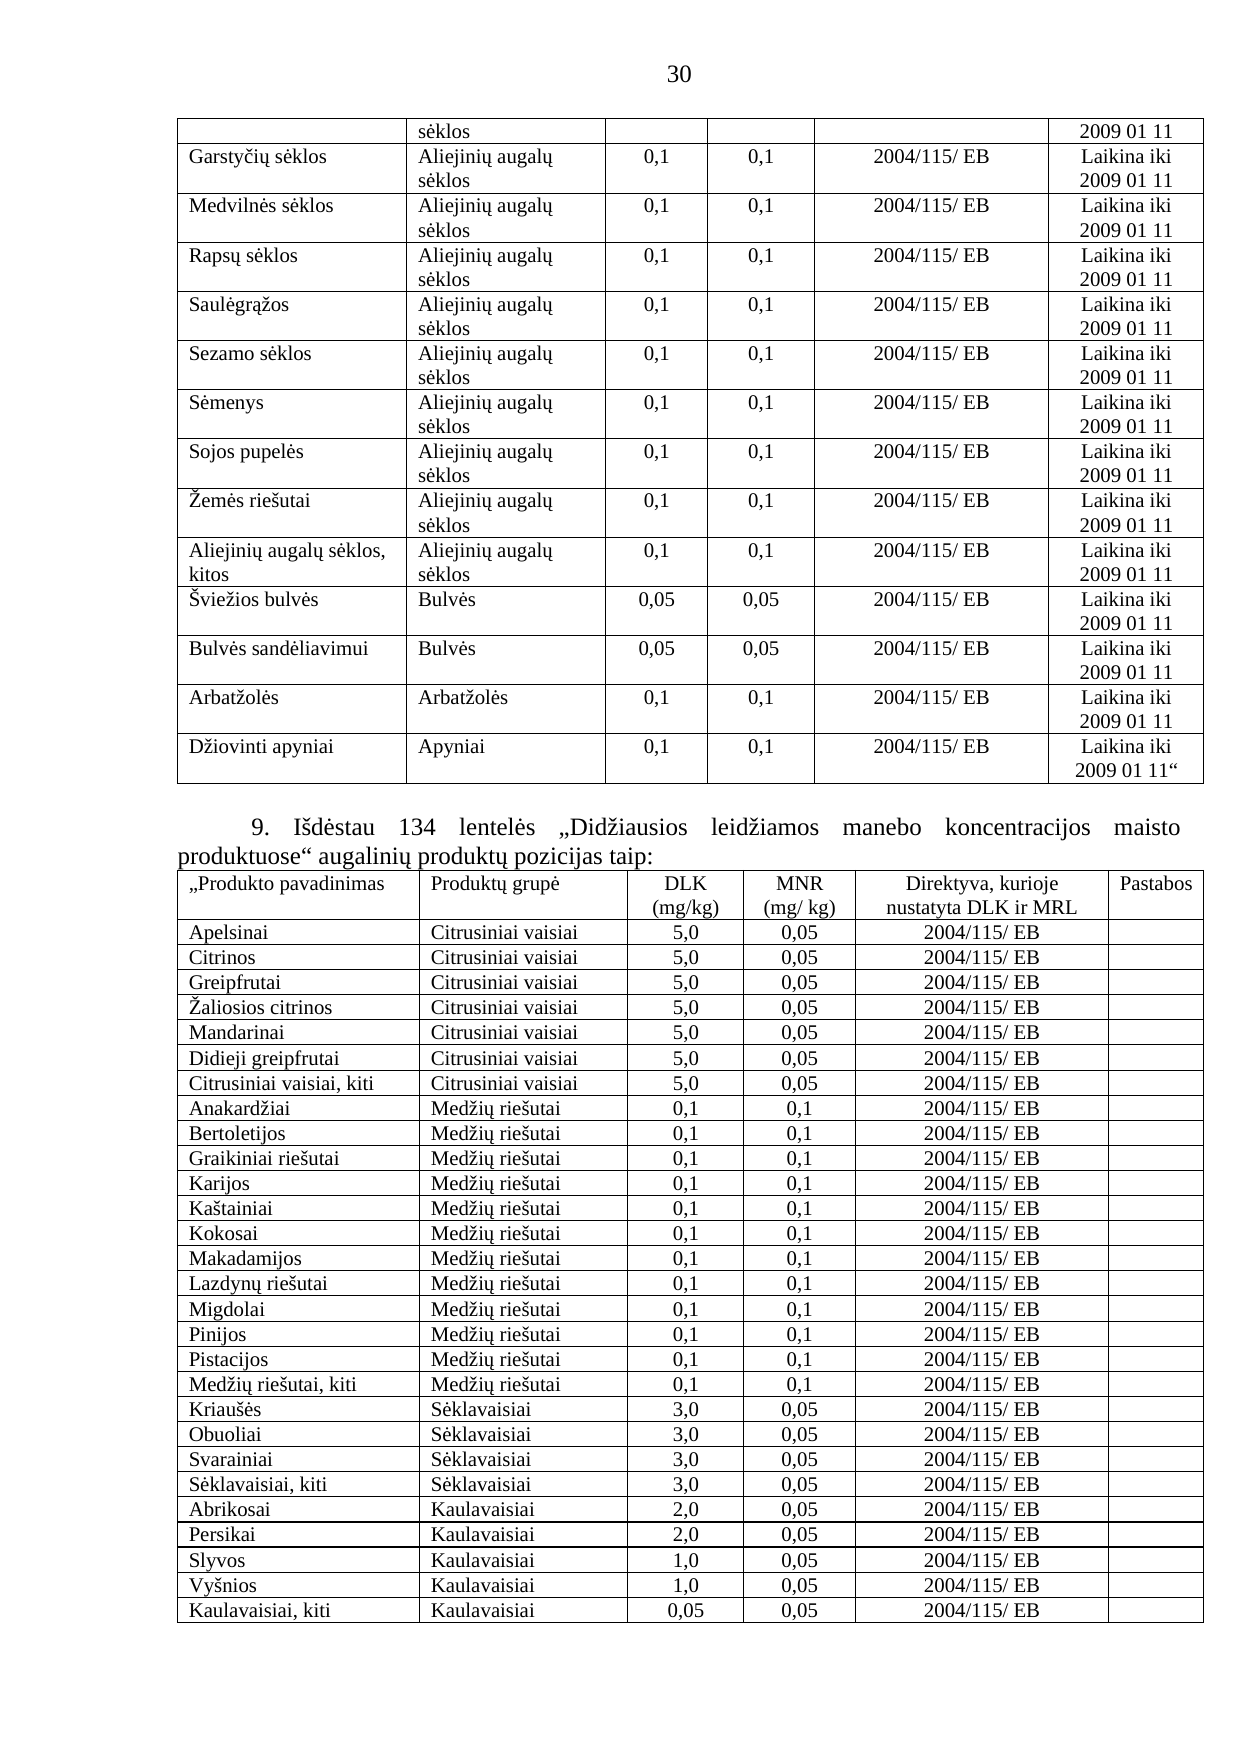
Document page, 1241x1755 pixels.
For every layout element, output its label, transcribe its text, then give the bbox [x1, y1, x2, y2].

table_cell Laikina iki 2009 01 11 [1049, 685, 1203, 733]
table_cell [1109, 920, 1203, 944]
table_cell Žemės riešutai [178, 489, 406, 537]
table_cell Medžių riešutai [420, 1221, 627, 1245]
table_cell 0,1 [606, 538, 707, 586]
table_cell 2004/115/ EB [815, 538, 1048, 586]
table_cell 0,1 [744, 1171, 855, 1195]
table_cell 0,1 [708, 439, 814, 487]
table_cell Sojos pupelės [178, 439, 406, 487]
table_cell 0,1 [744, 1096, 855, 1120]
table_cell [1109, 1020, 1203, 1044]
table_cell Šviežios bulvės [178, 587, 406, 635]
table_cell 0,1 [744, 1296, 855, 1321]
table_cell Medžių riešutai [420, 1271, 627, 1295]
table_cell 0,1 [708, 685, 814, 733]
table_cell 0,1 [708, 390, 814, 438]
table_cell 0,1 [628, 1196, 743, 1220]
table_cell Laikina iki 2009 01 11 [1049, 439, 1203, 487]
table_cell Laikina iki 2009 01 11 [1049, 489, 1203, 537]
table_cell Kokosai [178, 1221, 419, 1245]
table_cell 2004/115/ EB [815, 144, 1048, 192]
table_cell Kaulavaisiai, kiti [178, 1598, 419, 1622]
table_cell 2004/115/ EB [856, 1523, 1108, 1546]
table_cell [1109, 1397, 1203, 1421]
table_cell [1109, 1523, 1203, 1546]
table_cell Kaštainiai [178, 1196, 419, 1220]
table_cell Abrikosai [178, 1497, 419, 1521]
table_cell 0,1 [628, 1121, 743, 1145]
table_cell Sėmenys [178, 390, 406, 438]
table_cell Anakardžiai [178, 1096, 419, 1120]
table_cell Garstyčių sėklos [178, 144, 406, 192]
table_cell 2004/115/ EB [856, 945, 1108, 969]
table_cell 2004/115/ EB [856, 1497, 1108, 1521]
table_cell 0,05 [744, 1497, 855, 1521]
table_cell 2004/115/ EB [856, 1246, 1108, 1270]
table_cell [178, 119, 406, 143]
table_cell Migdolai [178, 1296, 419, 1321]
table_cell 2004/115/ EB [856, 1221, 1108, 1245]
table_header DLK (mg/kg) [628, 871, 743, 919]
table_cell Greipfrutai [178, 970, 419, 994]
table_cell 0,1 [708, 489, 814, 537]
table_cell Laikina iki 2009 01 11 [1049, 292, 1203, 340]
table_cell [1109, 1146, 1203, 1170]
table_cell Aliejinių augalų sėklos [407, 538, 605, 586]
table_cell Žaliosios citrinos [178, 995, 419, 1019]
table_cell 2004/115/ EB [815, 341, 1048, 389]
table_cell 0,05 [744, 920, 855, 944]
table_cell 2004/115/ EB [815, 292, 1048, 340]
table_cell 0,05 [744, 995, 855, 1019]
table_cell 2004/115/ EB [815, 243, 1048, 291]
table_cell 0,1 [606, 243, 707, 291]
table_cell Karijos [178, 1171, 419, 1195]
table_cell 0,1 [628, 1372, 743, 1396]
table_cell Medžių riešutai [420, 1246, 627, 1270]
table_cell [1109, 1196, 1203, 1220]
table_cell [708, 119, 814, 143]
table_cell 2004/115/ EB [856, 970, 1108, 994]
table_cell 2004/115/ EB [856, 1121, 1108, 1145]
table_cell Slyvos [178, 1548, 419, 1572]
table_cell Medžių riešutai [420, 1121, 627, 1145]
table_cell 0,1 [744, 1196, 855, 1220]
table_cell Aliejinių augalų sėklos, kitos [178, 538, 406, 586]
table_cell Laikina iki 2009 01 11 [1049, 341, 1203, 389]
table_cell sėklos [407, 119, 605, 143]
table_cell 2004/115/ EB [856, 1096, 1108, 1120]
table_cell Medžių riešutai [420, 1196, 627, 1220]
table_cell 2004/115/ EB [815, 390, 1048, 438]
table_cell Pistacijos [178, 1347, 419, 1371]
table_cell 0,1 [744, 1146, 855, 1170]
table_cell Medvilnės sėklos [178, 194, 406, 242]
table_cell 0,1 [606, 144, 707, 192]
table_cell Laikina iki 2009 01 11“ [1049, 734, 1203, 782]
table_cell Sėklavaisiai [420, 1422, 627, 1446]
table_cell 0,1 [606, 439, 707, 487]
table_cell 2004/115/ EB [856, 1372, 1108, 1396]
table_cell 0,05 [744, 1573, 855, 1597]
table_cell 2004/115/ EB [856, 995, 1108, 1019]
table_cell 2004/115/ EB [856, 1548, 1108, 1572]
table_cell 0,1 [628, 1146, 743, 1170]
table_cell 2004/115/ EB [815, 489, 1048, 537]
table_cell 2004/115/ EB [815, 194, 1048, 242]
table_cell [606, 119, 707, 143]
table_cell Kaulavaisiai [420, 1497, 627, 1521]
table_cell Lazdynų riešutai [178, 1271, 419, 1295]
table_header Produktų grupė [420, 871, 627, 919]
table_cell 0,1 [708, 243, 814, 291]
table_cell 0,1 [606, 489, 707, 537]
table_cell 0,05 [744, 1548, 855, 1572]
table_cell 2009 01 11 [1049, 119, 1203, 143]
table_cell 0,05 [744, 1020, 855, 1044]
table_cell Bulvės [407, 587, 605, 635]
table_cell 2004/115/ EB [856, 920, 1108, 944]
table_cell [1109, 1598, 1203, 1622]
table_cell 0,1 [708, 734, 814, 782]
table_cell Medžių riešutai [420, 1347, 627, 1371]
table_cell 0,1 [628, 1296, 743, 1321]
table_cell Džiovinti apyniai [178, 734, 406, 782]
table_cell 0,1 [606, 734, 707, 782]
table_cell 3,0 [628, 1397, 743, 1421]
table_cell 0,1 [708, 194, 814, 242]
table_cell Sėklavaisiai, kiti [178, 1472, 419, 1496]
table_cell 0,1 [628, 1096, 743, 1120]
table_cell Aliejinių augalų sėklos [407, 390, 605, 438]
table_cell 0,1 [628, 1221, 743, 1245]
table_cell 2004/115/ EB [856, 1171, 1108, 1195]
table_cell 0,1 [744, 1347, 855, 1371]
table_cell 1,0 [628, 1573, 743, 1597]
table_cell 0,1 [606, 194, 707, 242]
table_cell Citrusiniai vaisiai [420, 1071, 627, 1094]
table_cell 0,1 [744, 1246, 855, 1270]
table_cell 0,1 [628, 1271, 743, 1295]
table_cell Bulvės [407, 636, 605, 684]
table_cell 2,0 [628, 1523, 743, 1546]
table_cell Medžių riešutai [420, 1146, 627, 1170]
table_cell 0,1 [628, 1347, 743, 1371]
table_cell 0,05 [744, 1397, 855, 1421]
table_header MNR (mg/ kg) [744, 871, 855, 919]
table_cell [1109, 1322, 1203, 1346]
table_cell 0,1 [708, 341, 814, 389]
table_cell Medžių riešutai [420, 1322, 627, 1346]
table_cell Apelsinai [178, 920, 419, 944]
table_cell 2004/115/ EB [856, 1447, 1108, 1471]
table_cell 0,1 [628, 1171, 743, 1195]
table_cell [1109, 970, 1203, 994]
table_cell Medžių riešutai [420, 1296, 627, 1321]
table_cell Citrusiniai vaisiai [420, 1045, 627, 1069]
table_cell Medžių riešutai [420, 1372, 627, 1396]
table_cell Svarainiai [178, 1447, 419, 1471]
table_cell [1109, 1347, 1203, 1371]
table_cell 2004/115/ EB [856, 1071, 1108, 1094]
table_cell [1109, 1246, 1203, 1270]
table_cell Laikina iki 2009 01 11 [1049, 194, 1203, 242]
table_cell Citrusiniai vaisiai, kiti [178, 1071, 419, 1094]
table_cell 0,1 [708, 292, 814, 340]
table_cell 0,05 [628, 1598, 743, 1622]
table_cell [1109, 1372, 1203, 1396]
table_cell Kaulavaisiai [420, 1523, 627, 1546]
table_cell 0,1 [606, 685, 707, 733]
table_cell [1109, 1171, 1203, 1195]
table_cell 0,05 [744, 1472, 855, 1496]
table_cell Makadamijos [178, 1246, 419, 1270]
table_cell 0,1 [628, 1322, 743, 1346]
table_cell Kaulavaisiai [420, 1548, 627, 1572]
table_cell [1109, 1422, 1203, 1446]
table_cell 5,0 [628, 1020, 743, 1044]
table_cell Graikiniai riešutai [178, 1146, 419, 1170]
table_cell 0,1 [708, 538, 814, 586]
table_cell Apyniai [407, 734, 605, 782]
table_cell [1109, 995, 1203, 1019]
table_cell 5,0 [628, 970, 743, 994]
table_cell 0,1 [744, 1121, 855, 1145]
table_cell 3,0 [628, 1422, 743, 1446]
table_cell Persikai [178, 1523, 419, 1546]
table_cell Aliejinių augalų sėklos [407, 341, 605, 389]
table_cell Vyšnios [178, 1573, 419, 1597]
table_cell [1109, 1071, 1203, 1094]
table_cell Citrusiniai vaisiai [420, 945, 627, 969]
table_cell Citrusiniai vaisiai [420, 995, 627, 1019]
table_cell 2004/115/ EB [815, 636, 1048, 684]
table_header Direktyva, kurioje nustatyta DLK ir MRL [856, 871, 1108, 919]
table_cell 2,0 [628, 1497, 743, 1521]
table_cell 0,05 [744, 1523, 855, 1546]
table_cell 2004/115/ EB [815, 587, 1048, 635]
table_cell 0,1 [606, 341, 707, 389]
table_cell 2004/115/ EB [856, 1020, 1108, 1044]
table_cell Kriaušės [178, 1397, 419, 1421]
table_cell Sėklavaisiai [420, 1472, 627, 1496]
table_cell 5,0 [628, 945, 743, 969]
table_cell 5,0 [628, 1071, 743, 1094]
table_cell [1109, 1472, 1203, 1496]
table_cell Medžių riešutai, kiti [178, 1372, 419, 1396]
table_cell Laikina iki 2009 01 11 [1049, 243, 1203, 291]
table_cell 2004/115/ EB [856, 1271, 1108, 1295]
table_cell Citrinos [178, 945, 419, 969]
table_cell 0,1 [628, 1246, 743, 1270]
table_cell Arbatžolės [178, 685, 406, 733]
table_cell 2004/115/ EB [856, 1598, 1108, 1622]
table_cell [1109, 1121, 1203, 1145]
table_cell Aliejinių augalų sėklos [407, 439, 605, 487]
table_cell 0,1 [744, 1221, 855, 1245]
table_cell 2004/115/ EB [815, 734, 1048, 782]
table_cell 0,05 [708, 587, 814, 635]
table_cell 0,05 [744, 1422, 855, 1446]
table_cell Pinijos [178, 1322, 419, 1346]
table_cell Rapsų sėklos [178, 243, 406, 291]
table_cell [1109, 1221, 1203, 1245]
table_cell 0,05 [744, 945, 855, 969]
table_cell 3,0 [628, 1447, 743, 1471]
table_cell 3,0 [628, 1472, 743, 1496]
table_cell 0,05 [744, 970, 855, 994]
table_cell Aliejinių augalų sėklos [407, 194, 605, 242]
table_cell Citrusiniai vaisiai [420, 970, 627, 994]
table_cell 0,1 [708, 144, 814, 192]
table_cell 0,05 [744, 1598, 855, 1622]
table_cell Bertoletijos [178, 1121, 419, 1145]
table_cell Laikina iki 2009 01 11 [1049, 636, 1203, 684]
table_cell 2004/115/ EB [815, 685, 1048, 733]
table_cell 2004/115/ EB [856, 1296, 1108, 1321]
table_cell [1109, 1096, 1203, 1120]
table_cell Obuoliai [178, 1422, 419, 1446]
table_cell Laikina iki 2009 01 11 [1049, 144, 1203, 192]
table_cell Medžių riešutai [420, 1171, 627, 1195]
table_header „Produkto pavadinimas [178, 871, 419, 919]
table_cell [1109, 945, 1203, 969]
table_cell Citrusiniai vaisiai [420, 1020, 627, 1044]
table_cell 0,05 [606, 636, 707, 684]
table_cell [1109, 1296, 1203, 1321]
table_cell 0,1 [744, 1372, 855, 1396]
table_cell [1109, 1045, 1203, 1069]
table_cell Aliejinių augalų sėklos [407, 489, 605, 537]
table_cell 0,05 [606, 587, 707, 635]
table_cell 2004/115/ EB [856, 1472, 1108, 1496]
table_cell 1,0 [628, 1548, 743, 1572]
table_cell 0,05 [744, 1045, 855, 1069]
table_cell Aliejinių augalų sėklos [407, 144, 605, 192]
table_cell Laikina iki 2009 01 11 [1049, 538, 1203, 586]
table_cell 5,0 [628, 995, 743, 1019]
table_cell Aliejinių augalų sėklos [407, 292, 605, 340]
table_cell 0,1 [606, 292, 707, 340]
table_cell 2004/115/ EB [856, 1322, 1108, 1346]
table_cell [1109, 1497, 1203, 1521]
table_cell 2004/115/ EB [856, 1196, 1108, 1220]
table_cell [1109, 1271, 1203, 1295]
table_cell 0,1 [744, 1271, 855, 1295]
table_cell 2004/115/ EB [815, 439, 1048, 487]
table_cell 2004/115/ EB [856, 1573, 1108, 1597]
table_cell 2004/115/ EB [856, 1347, 1108, 1371]
table_cell 0,05 [744, 1447, 855, 1471]
table_cell 0,1 [744, 1322, 855, 1346]
table_cell 2004/115/ EB [856, 1397, 1108, 1421]
table_cell Sėklavaisiai [420, 1397, 627, 1421]
table_cell Saulėgrąžos [178, 292, 406, 340]
table_cell Bulvės sandėliavimui [178, 636, 406, 684]
table_cell Citrusiniai vaisiai [420, 920, 627, 944]
table_cell Didieji greipfrutai [178, 1045, 419, 1069]
table_cell Mandarinai [178, 1020, 419, 1044]
table_cell Aliejinių augalų sėklos [407, 243, 605, 291]
table_cell Laikina iki 2009 01 11 [1049, 390, 1203, 438]
table_cell 5,0 [628, 1045, 743, 1069]
table_cell [1109, 1447, 1203, 1471]
table_cell 0,05 [744, 1071, 855, 1094]
table_cell 0,1 [606, 390, 707, 438]
table_cell Kaulavaisiai [420, 1573, 627, 1597]
table_cell Sėklavaisiai [420, 1447, 627, 1471]
table_cell [1109, 1548, 1203, 1572]
text 9. Išdėstau 134 lentelės „Didžiausios leidžiamos manebo koncentracijos maisto produktuose“ augalinių produktų pozicijas taip: [177, 812, 1181, 870]
table_cell 2004/115/ EB [856, 1146, 1108, 1170]
table_cell 5,0 [628, 920, 743, 944]
table_header Pastabos [1109, 871, 1203, 919]
table_cell [1109, 1573, 1203, 1597]
table_cell Sezamo sėklos [178, 341, 406, 389]
table_cell Kaulavaisiai [420, 1598, 627, 1622]
table_cell Arbatžolės [407, 685, 605, 733]
table_cell 2004/115/ EB [856, 1045, 1108, 1069]
table_cell Laikina iki 2009 01 11 [1049, 587, 1203, 635]
table_cell [815, 119, 1048, 143]
table_cell 0,05 [708, 636, 814, 684]
table_cell 2004/115/ EB [856, 1422, 1108, 1446]
table_cell Medžių riešutai [420, 1096, 627, 1120]
